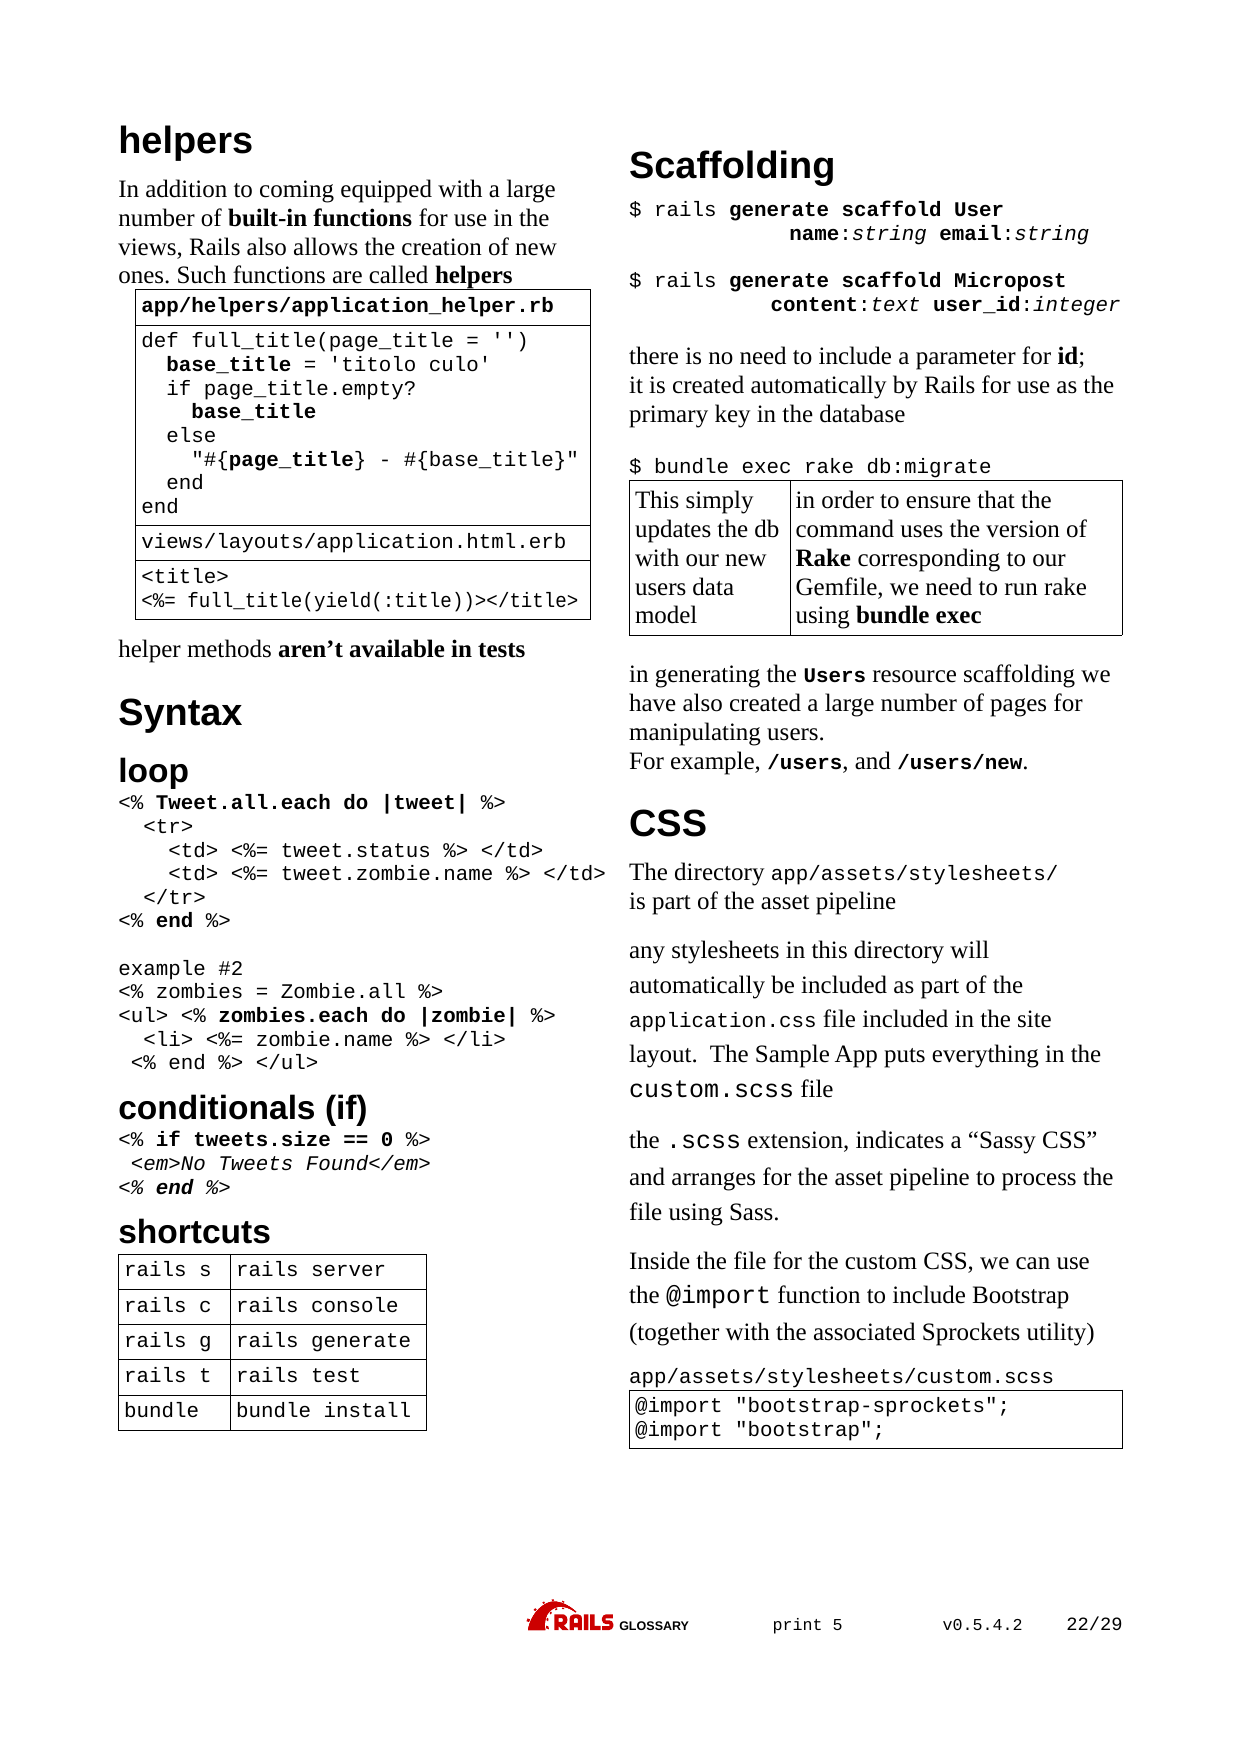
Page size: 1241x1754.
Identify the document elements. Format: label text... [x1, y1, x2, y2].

text In addition to coming equipped with a large number of built-in functions for use in the views, Rails also allows the creation of new ones. Such functions are called helpers [118, 174, 611, 289]
text The directory app/assets/stylesheets/ [629, 857, 1122, 886]
text name:string email:string [629, 223, 1122, 247]
subtitle loop [118, 751, 611, 789]
text the .scss extension, indicates a “Sassy CSS” and arranges for the asset pipeline to process the file using Sass. [629, 1126, 1122, 1225]
text <% end %> </ul> [118, 1052, 611, 1076]
text example #2 [118, 958, 611, 981]
text <% Tweet.all.each do |tweet| %> [118, 792, 611, 816]
text content:text user_id:integer [629, 294, 1122, 317]
table_header in order to ensure that the command uses the version of Rake corresponding to our Gemfile, we need to run rake using bundle exec [791, 481, 1122, 635]
text <% zombies = Zombie.all %> [118, 981, 611, 1005]
text any stylesheets in this directory will automatically be included as part of the application.css file included in the site layout. The Sample App puts everything in the custom.scss file [629, 935, 1122, 1105]
subtitle Syntax [118, 689, 611, 733]
table_cell <title> <%= full_title(yield(:title))></title> [136, 561, 590, 619]
text <% end %> [118, 1177, 611, 1200]
table_cell rails generate [231, 1325, 426, 1359]
table_header @import "bootstrap-sprockets"; @import "bootstrap"; [630, 1391, 1122, 1448]
text is part of the asset pipeline [629, 886, 1122, 915]
table_cell bundle install [231, 1396, 426, 1430]
table_cell def full_title(page_title = '') base_title = 'titolo culo' if page_title.empty? base_title else "#{page_title} - #{base_title}" end end [136, 326, 590, 525]
table_cell rails c [119, 1290, 230, 1324]
text app/assets/stylesheets/custom.scss [629, 1366, 1122, 1389]
text <% if tweets.size == 0 %> [118, 1129, 611, 1153]
table_header This simply updates the db with our new users data model [630, 481, 790, 635]
text there is no need to include a parameter for id; [629, 341, 1122, 370]
table_header app/helpers/application_helper.rb [136, 290, 590, 324]
subtitle CSS [629, 801, 1122, 844]
subtitle Scaffolding [629, 143, 1122, 187]
text in generating the Users resource scaffolding we have also created a large number of pages for manipulating users. [629, 659, 1122, 746]
text <em>No Tweets Found</em> [118, 1153, 611, 1177]
table_header rails s [119, 1255, 230, 1289]
text Inside the file for the custom CSS, we can use the @import function to include Bootstrap (together with the associated Sprockets utility) [629, 1246, 1122, 1346]
text <tr> [118, 816, 611, 839]
text $ rails generate scaffold Micropost [629, 270, 1122, 294]
table_cell bundle [119, 1396, 230, 1430]
text it is created automatically by Rails for use as the [629, 370, 1122, 399]
table_cell rails g [119, 1325, 230, 1359]
subtitle helpers [118, 118, 611, 162]
text helper methods aren’t available in tests [118, 634, 611, 663]
table_cell views/layouts/application.html.erb [136, 526, 590, 560]
text $ rails generate scaffold User [629, 199, 1122, 223]
table_cell rails test [231, 1360, 426, 1394]
subtitle shortcuts [118, 1212, 611, 1251]
subtitle conditionals (if) [118, 1088, 611, 1126]
text <ul> <% zombies.each do |zombie| %> [118, 1005, 611, 1029]
text <% end %> [118, 911, 611, 934]
table_cell rails console [231, 1290, 426, 1324]
text $ bundle exec rake db:migrate [629, 456, 1122, 480]
text For example, /users, and /users/new. [629, 746, 1122, 776]
text primary key in the database [629, 399, 1122, 427]
table_cell rails t [119, 1360, 230, 1394]
text </tr> [118, 887, 611, 911]
text <td> <%= tweet.status %> </td> [118, 839, 611, 863]
text <li> <%= zombie.name %> </li> [118, 1029, 611, 1052]
table_header rails server [231, 1255, 426, 1289]
text <td> <%= tweet.zombie.name %> </td> [118, 863, 611, 887]
